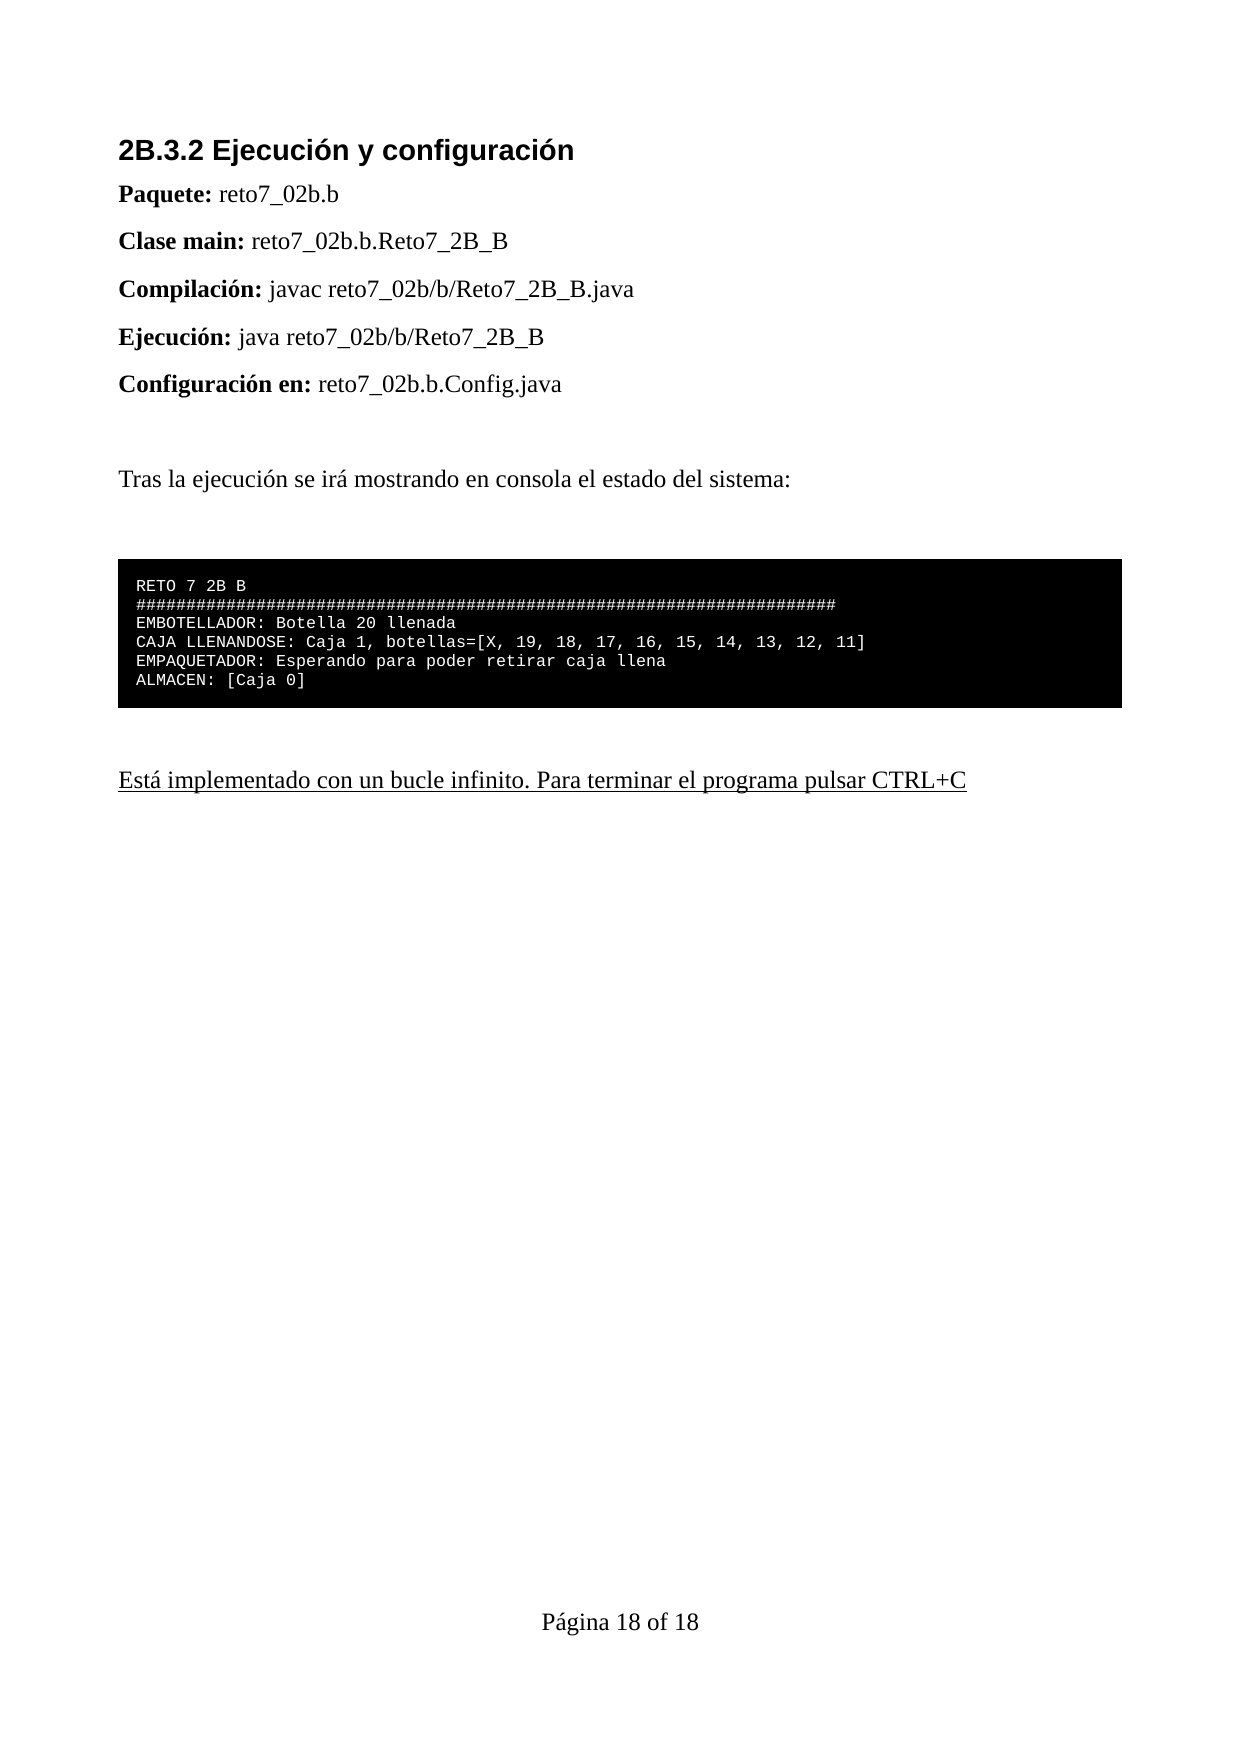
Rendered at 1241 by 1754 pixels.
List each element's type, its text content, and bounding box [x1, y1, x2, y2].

text ###################################################################### [118, 596, 1122, 615]
text Está implementado con un bucle infinito. Para terminar el programa pulsar CTRL+C [118, 766, 1122, 794]
text Ejecución: java reto7_02b/b/Reto7_2B_B [118, 322, 1122, 350]
text EMBOTELLADOR: Botella 20 llenada [118, 615, 1122, 634]
subtitle 2B.3.2 Ejecución y configuración [118, 133, 1122, 166]
text CAJA LLENANDOSE: Caja 1, botellas=[X, 19, 18, 17, 16, 15, 14, 13, 12, 11] [118, 634, 1122, 653]
text Tras la ejecución se irá mostrando en consola el estado del sistema: [118, 464, 1122, 493]
text Compilación: javac reto7_02b/b/Reto7_2B_B.java [118, 274, 1122, 303]
text Configuración en: reto7_02b.b.Config.java [118, 369, 1122, 398]
text Paquete: reto7_02b.b [118, 179, 1122, 207]
text EMPAQUETADOR: Esperando para poder retirar caja llena [118, 653, 1122, 672]
text Clase main: reto7_02b.b.Reto7_2B_B [118, 226, 1122, 255]
text ALMACEN: [Caja 0] [118, 672, 1122, 708]
text RETO 7 2B B [118, 559, 1122, 596]
